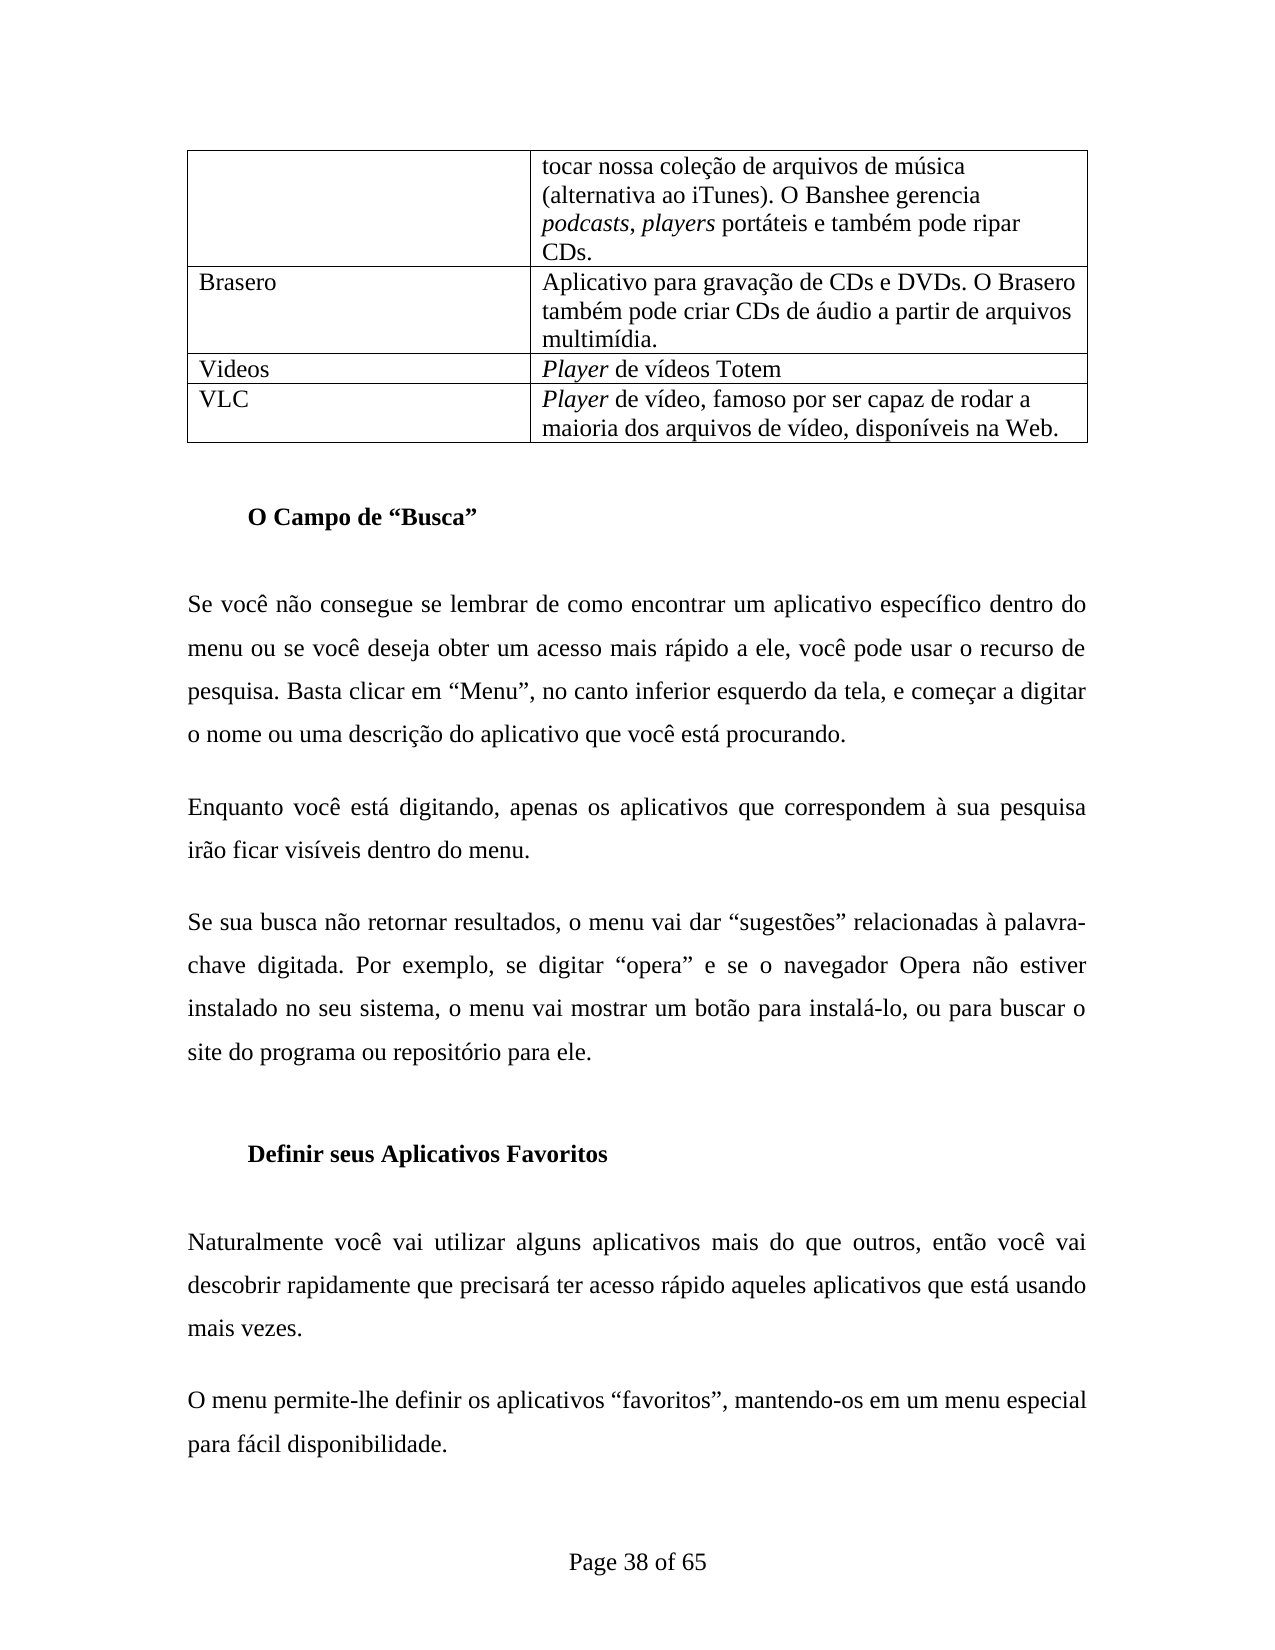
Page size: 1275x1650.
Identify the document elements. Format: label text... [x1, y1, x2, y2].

table_cell Videos [188, 354, 530, 383]
text O menu permite-lhe definir os aplicativos “favoritos”, mantendo-os em um menu especial para fácil disponibilidade. [187, 1386, 1087, 1457]
table_cell Aplicativo para gravação de CDs e DVDs. O Brasero também pode criar CDs de áudio a partir de arquivos multimídia. [531, 267, 1087, 353]
text Se sua busca não retornar resultados, o menu vai dar “sugestões” relacionadas à palavra-chave digitada. Por exemplo, se digitar “opera” e se o navegador Opera não estiver instalado no seu sistema, o menu vai mostrar um botão para instalá-lo, ou para buscar o site do programa ou repositório para ele. [187, 907, 1087, 1065]
table_cell Player de vídeos Totem [531, 354, 1087, 383]
text Enquanto você está digitando, apenas os aplicativos que correspondem à sua pesquisa irão ficar visíveis dentro do menu. [187, 792, 1087, 863]
subtitle Definir seus Aplicativos Favoritos [187, 1139, 1087, 1168]
table_cell Brasero [188, 267, 530, 353]
subtitle O Campo de “Busca” [187, 502, 1087, 531]
table_cell Player de vídeo, famoso por ser capaz de rodar a maioria dos arquivos de vídeo, disponíveis na Web. [531, 384, 1087, 442]
table_cell [188, 151, 530, 266]
table_cell tocar nossa coleção de arquivos de música (alternativa ao iTunes). O Banshee gerencia podcasts, players portáteis e também pode ripar CDs. [531, 151, 1087, 266]
text Se você não consegue se lembrar de como encontrar um aplicativo específico dentro do menu ou se você deseja obter um acesso mais rápido a ele, você pode usar o recurso de pesquisa. Basta clicar em “Menu”, no canto inferior esquerdo da tela, e começar a digitar o nome ou uma descrição do aplicativo que você está procurando. [187, 589, 1087, 748]
table_cell VLC [188, 384, 530, 442]
text Naturalmente você vai utilizar alguns aplicativos mais do que outros, então você vai descobrir rapidamente que precisará ter acesso rápido aqueles aplicativos que está usando mais vezes. [187, 1227, 1087, 1342]
